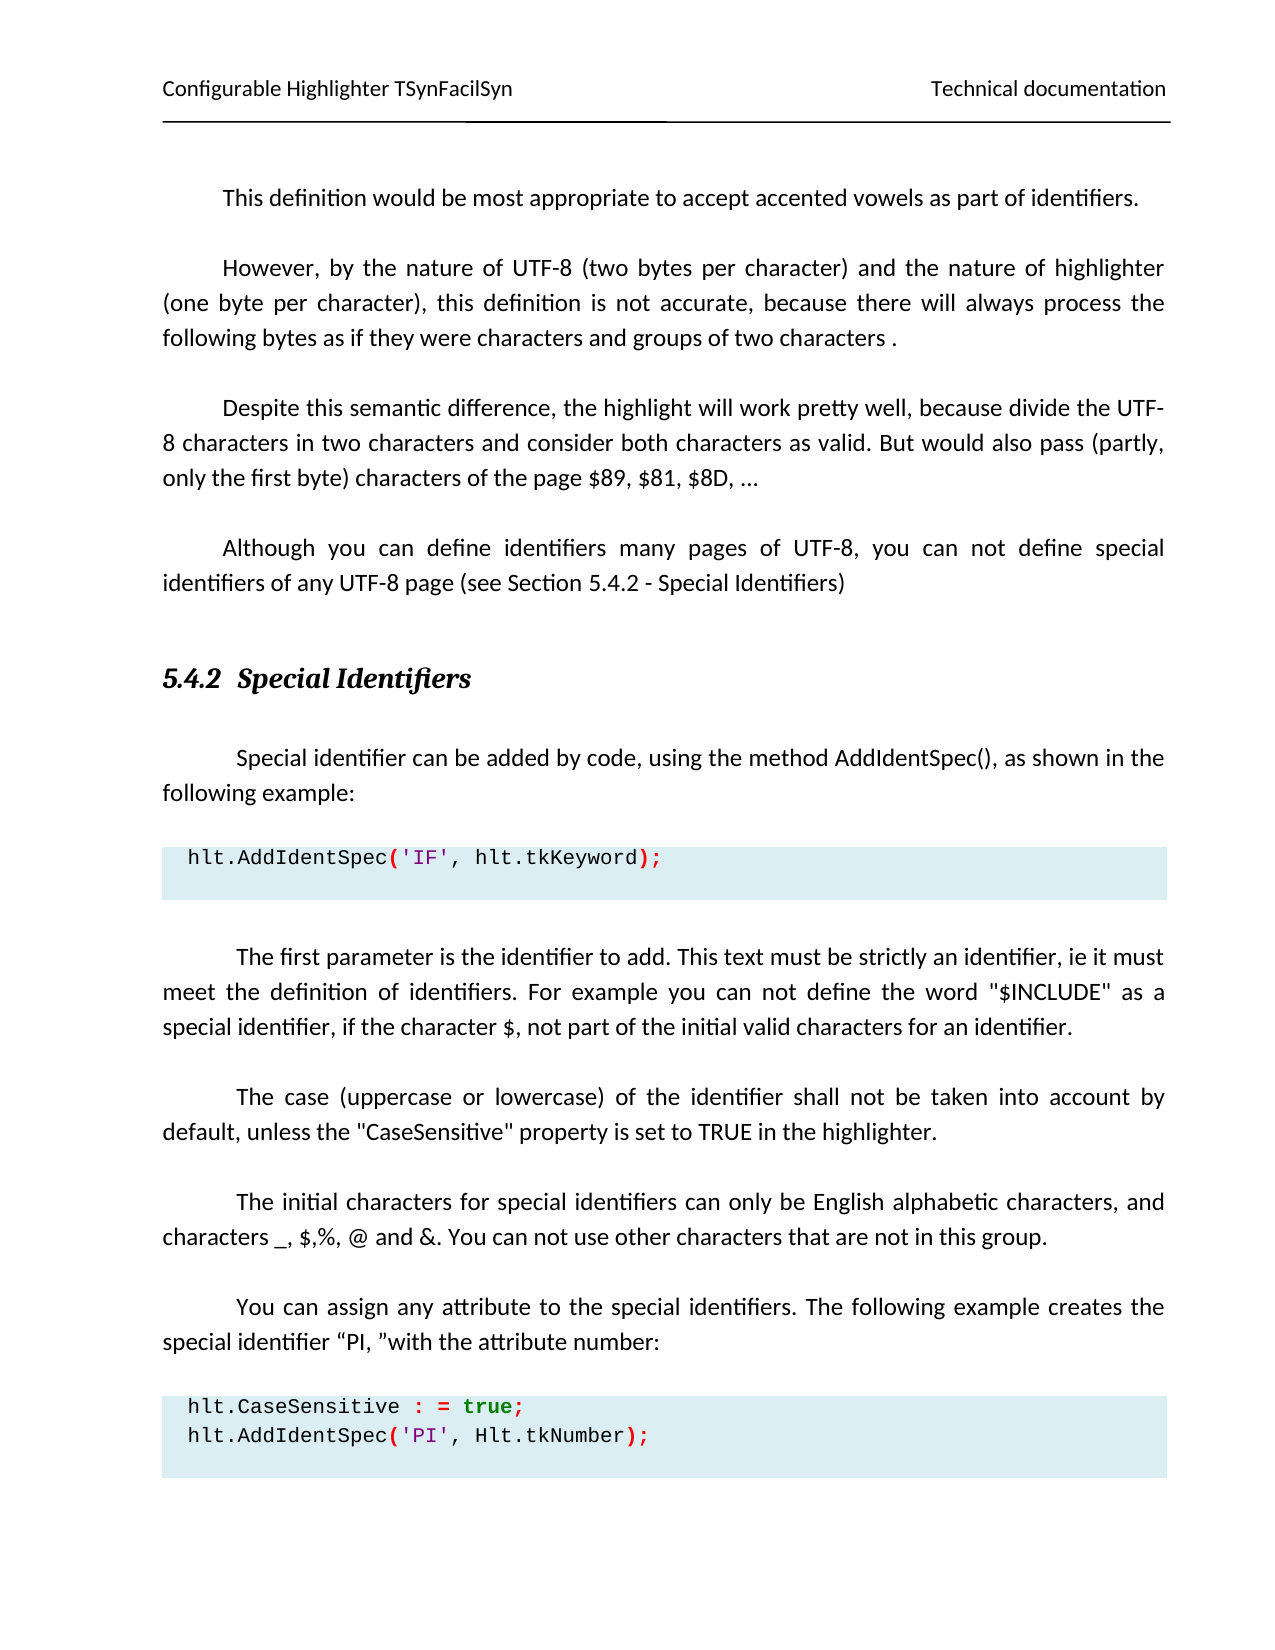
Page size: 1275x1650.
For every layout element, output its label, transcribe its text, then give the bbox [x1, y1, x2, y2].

text The initial characters for special identifiers can only be English alphabetic characters, and characters _, $,%, @ and &. You can not use other characters that are not in this group. [162, 1186, 1167, 1251]
text hlt.CaseSensitive : = true; [162, 1396, 1167, 1419]
text However, by the nature of UTF-8 (two bytes per character) and the nature of highlighter (one byte per character), this definition is not accurate, because there will always process the following bytes as if they were characters and groups of two characters . [162, 253, 1167, 353]
subtitle Special Identifiers [162, 663, 1167, 696]
text The first parameter is the identifier to add. This text must be strictly an identifier, ie it must meet the definition of identifiers. For example you can not define the word "$INCLUDE" as a special identifier, if the character $, not part of the initial valid characters for an identifier. [162, 941, 1167, 1041]
text You can assign any attribute to the special identifiers. The following example creates the special identifier “PI, ”with the attribute number: [162, 1291, 1167, 1356]
text This definition would be most appropriate to accept accented vowels as part of identifiers. [162, 183, 1167, 213]
text Special identifier can be added by code, using the method AddIdentSpec(), as shown in the following example: [162, 742, 1167, 808]
text hlt.AddIdentSpec('IF', hlt.tkKeyword); [162, 847, 1167, 871]
text Despite this semantic difference, the highlight will work pretty well, because divide the UTF-8 characters in two characters and consider both characters as valid. But would also pass (partly, only the first byte) characters of the page $89, $81, $8D, ... [162, 393, 1167, 493]
text Although you can define identifiers many pages of UTF-8, you can not define special identifiers of any UTF-8 page (see Section 5.4.2 - Special Identifiers) [162, 533, 1167, 598]
text The case (uppercase or lowercase) of the identifier shall not be taken into account by default, unless the "CaseSensitive" property is set to TRUE in the highlighter. [162, 1081, 1167, 1146]
text hlt.AddIdentSpec('PI', Hlt.tkNumber); [162, 1425, 1167, 1449]
